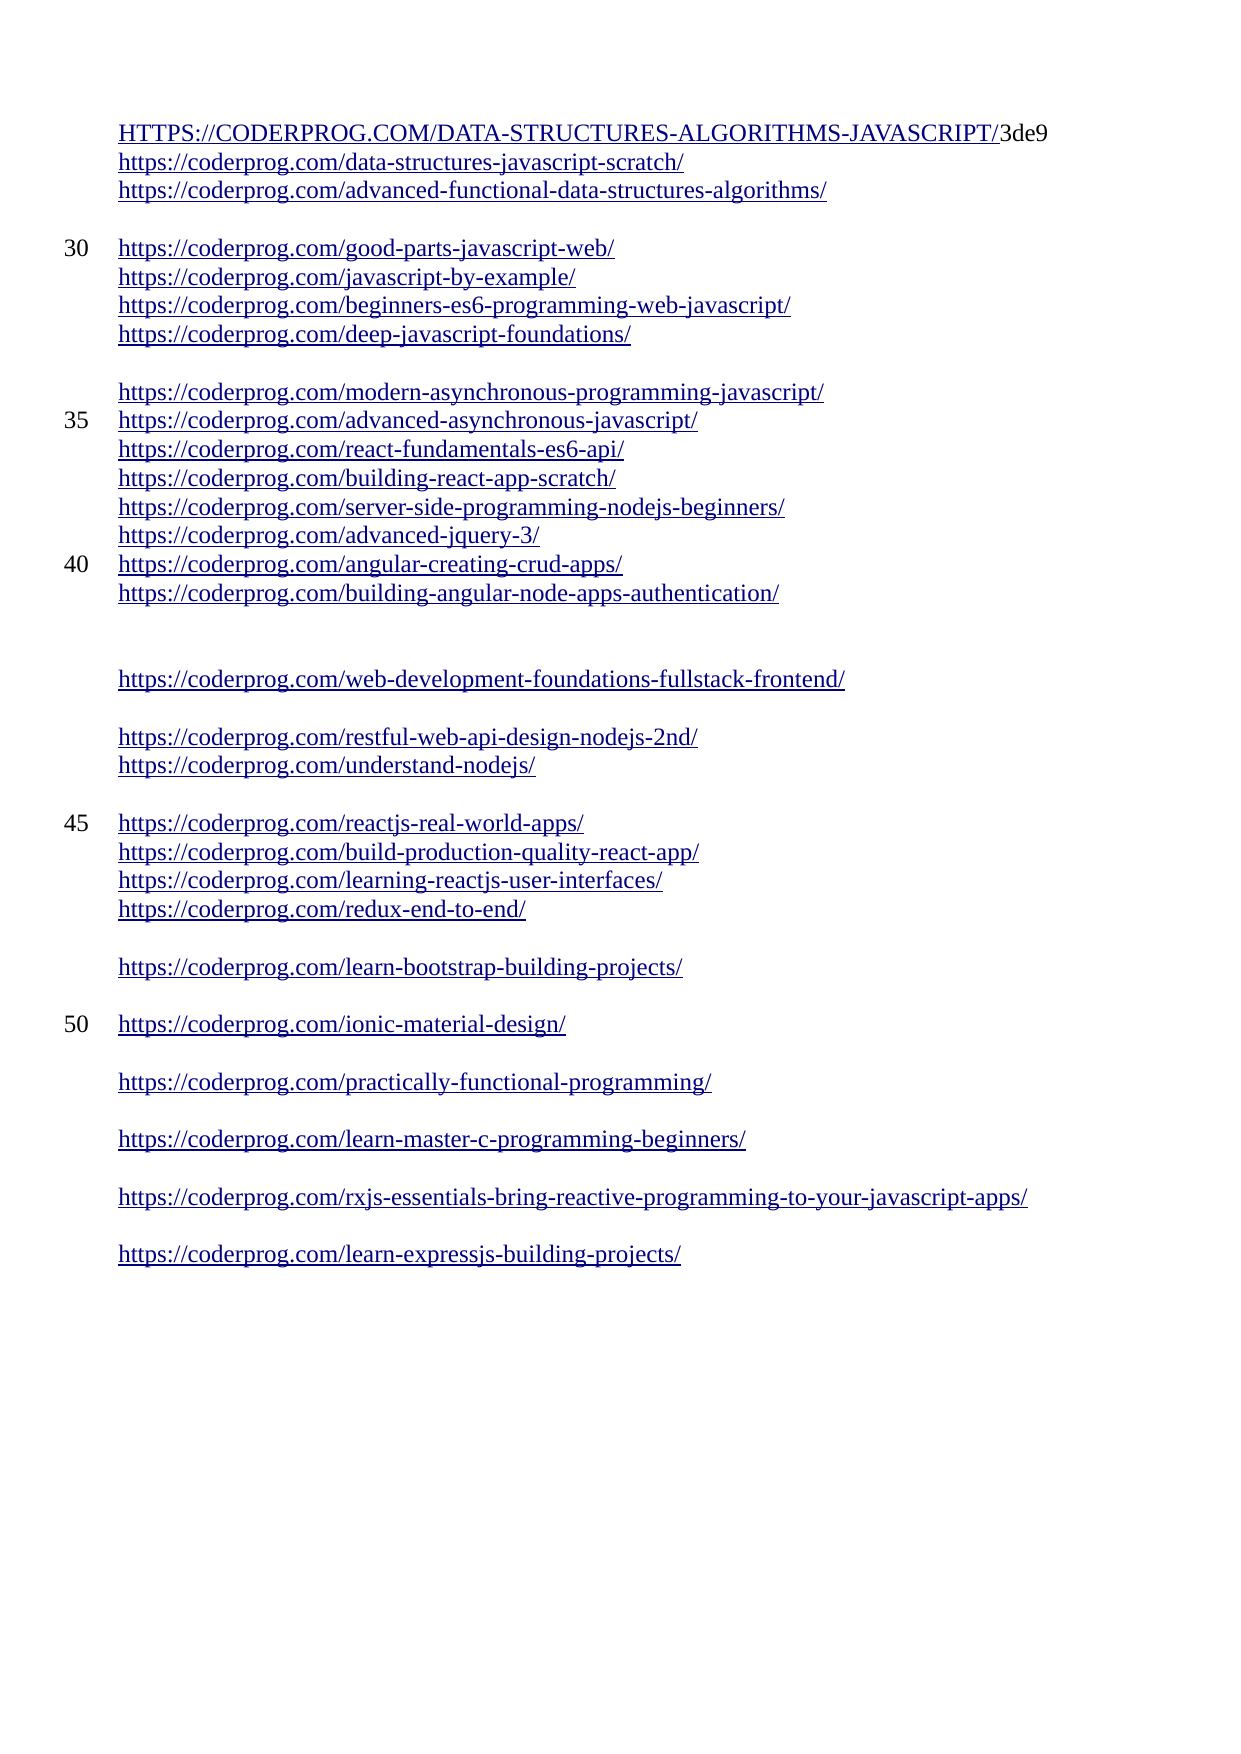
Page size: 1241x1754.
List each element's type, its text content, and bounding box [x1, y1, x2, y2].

text https://coderprog.com/react-fundamentals-es6-api/ [118, 434, 1122, 463]
text https://coderprog.com/advanced-asynchronous-javascript/ [118, 406, 1122, 434]
text https://coderprog.com/advanced-jquery-3/ [118, 521, 1122, 549]
text https://coderprog.com/building-angular-node-apps-authentication/ [118, 578, 1122, 607]
text https://coderprog.com/learn-bootstrap-building-projects/ [118, 952, 1122, 981]
text https://coderprog.com/learning-reactjs-user-interfaces/ [118, 866, 1122, 894]
text https://coderprog.com/javascript-by-example/ [118, 262, 1122, 291]
text https://coderprog.com/learn-master-c-programming-beginners/ [118, 1124, 1122, 1153]
text https://coderprog.com/modern-asynchronous-programming-javascript/ [118, 377, 1122, 406]
text https://coderprog.com/advanced-functional-data-structures-algorithms/ [118, 176, 1122, 204]
text https://coderprog.com/rxjs-essentials-bring-reactive-programming-to-your-javascript-apps/ [118, 1182, 1122, 1211]
text https://coderprog.com/learn-expressjs-building-projects/ [118, 1239, 1122, 1268]
text https://coderprog.com/web-development-foundations-fullstack-frontend/ [118, 664, 1122, 693]
text https://coderprog.com/angular-creating-crud-apps/ [118, 549, 1122, 578]
text https://coderprog.com/build-production-quality-react-app/ [118, 837, 1122, 866]
text https://coderprog.com/restful-web-api-design-nodejs-2nd/ [118, 722, 1122, 751]
text https://coderprog.com/redux-end-to-end/ [118, 894, 1122, 923]
text https://coderprog.com/understand-nodejs/ [118, 751, 1122, 779]
text https://coderprog.com/deep-javascript-foundations/ [118, 319, 1122, 348]
text https://coderprog.com/server-side-programming-nodejs-beginners/ [118, 492, 1122, 521]
text https://coderprog.com/practically-functional-programming/ [118, 1067, 1122, 1096]
text https://coderprog.com/data-structures-javascript-scratch/ [118, 147, 1122, 176]
text https://coderprog.com/beginners-es6-programming-web-javascript/ [118, 291, 1122, 319]
text https://coderprog.com/building-react-app-scratch/ [118, 463, 1122, 492]
text https://coderprog.com/good-parts-javascript-web/ [118, 233, 1122, 262]
text https://coderprog.com/ionic-material-design/ [118, 1009, 1122, 1038]
text https://coderprog.com/reactjs-real-world-apps/ [118, 808, 1122, 837]
text HTTPS://CODERPROG.COM/DATA-STRUCTURES-ALGORITHMS-JAVASCRIPT/3de9 [118, 118, 1122, 147]
